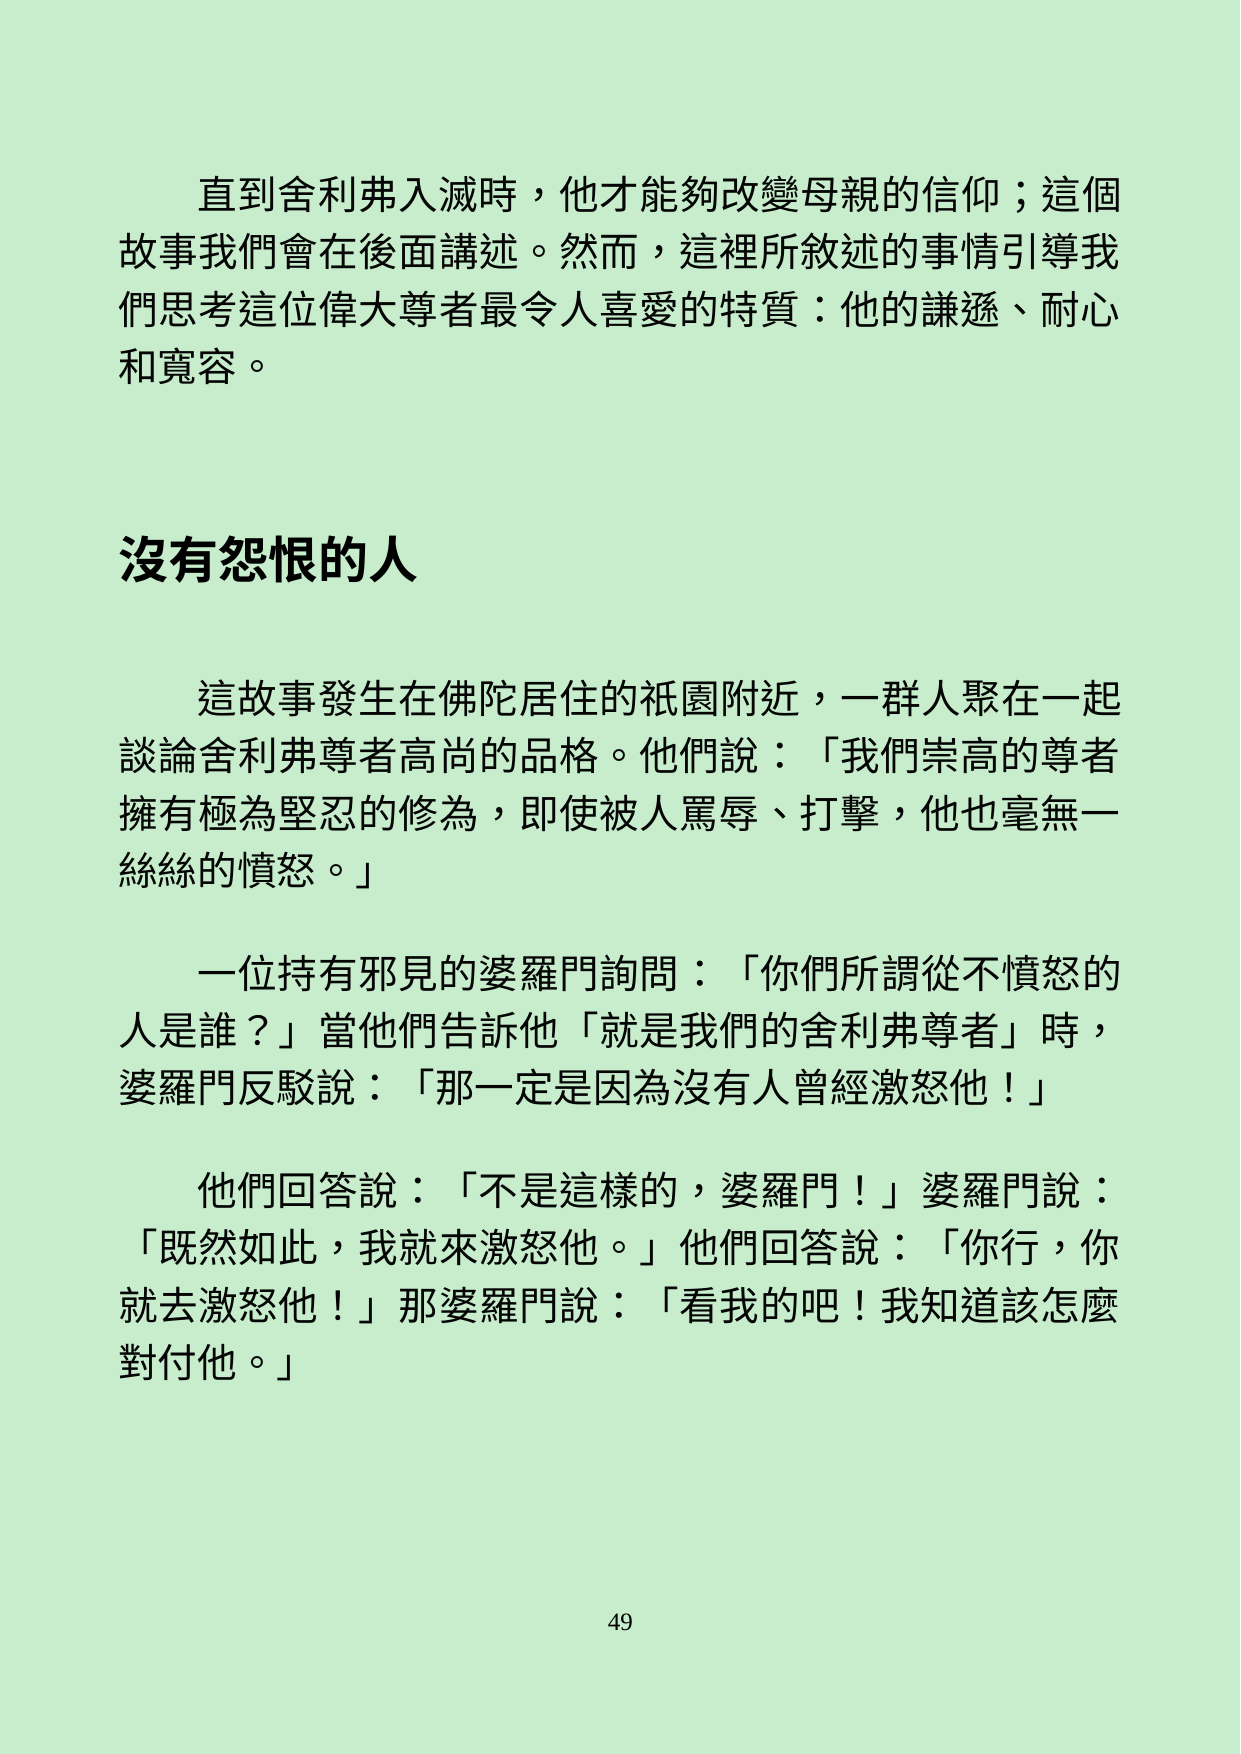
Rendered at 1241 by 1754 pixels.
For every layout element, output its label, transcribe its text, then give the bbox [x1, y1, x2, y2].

text 直到舍利弗入滅時，他才能夠改變母親的信仰；這個故事我們會在後面講述。然而，這裡所敘述的事情引導我們思考這位偉大尊者最令人喜愛的特質：他的謙遜、耐心和寬容。 [118, 164, 1122, 393]
text 這故事發生在佛陀居住的祇園附近，一群人聚在一起談論舍利弗尊者高尚的品格。他們說：「我們崇高的尊者擁有極為堅忍的修為，即使被人罵辱、打擊，他也毫無一絲絲的憤怒。」 [118, 668, 1122, 897]
text 他們回答說：「不是這樣的，婆羅門！」婆羅門說：「既然如此，我就來激怒他。」他們回答說：「你行，你就去激怒他！」那婆羅門說：「看我的吧！我知道該怎麼對付他。」 [118, 1160, 1122, 1389]
subtitle 沒有怨恨的人 [118, 521, 1122, 593]
text 一位持有邪見的婆羅門詢問：「你們所謂從不憤怒的人是誰？」當他們告訴他「就是我們的舍利弗尊者」時，婆羅門反駁說：「那一定是因為沒有人曾經激怒他！」 [118, 942, 1122, 1114]
